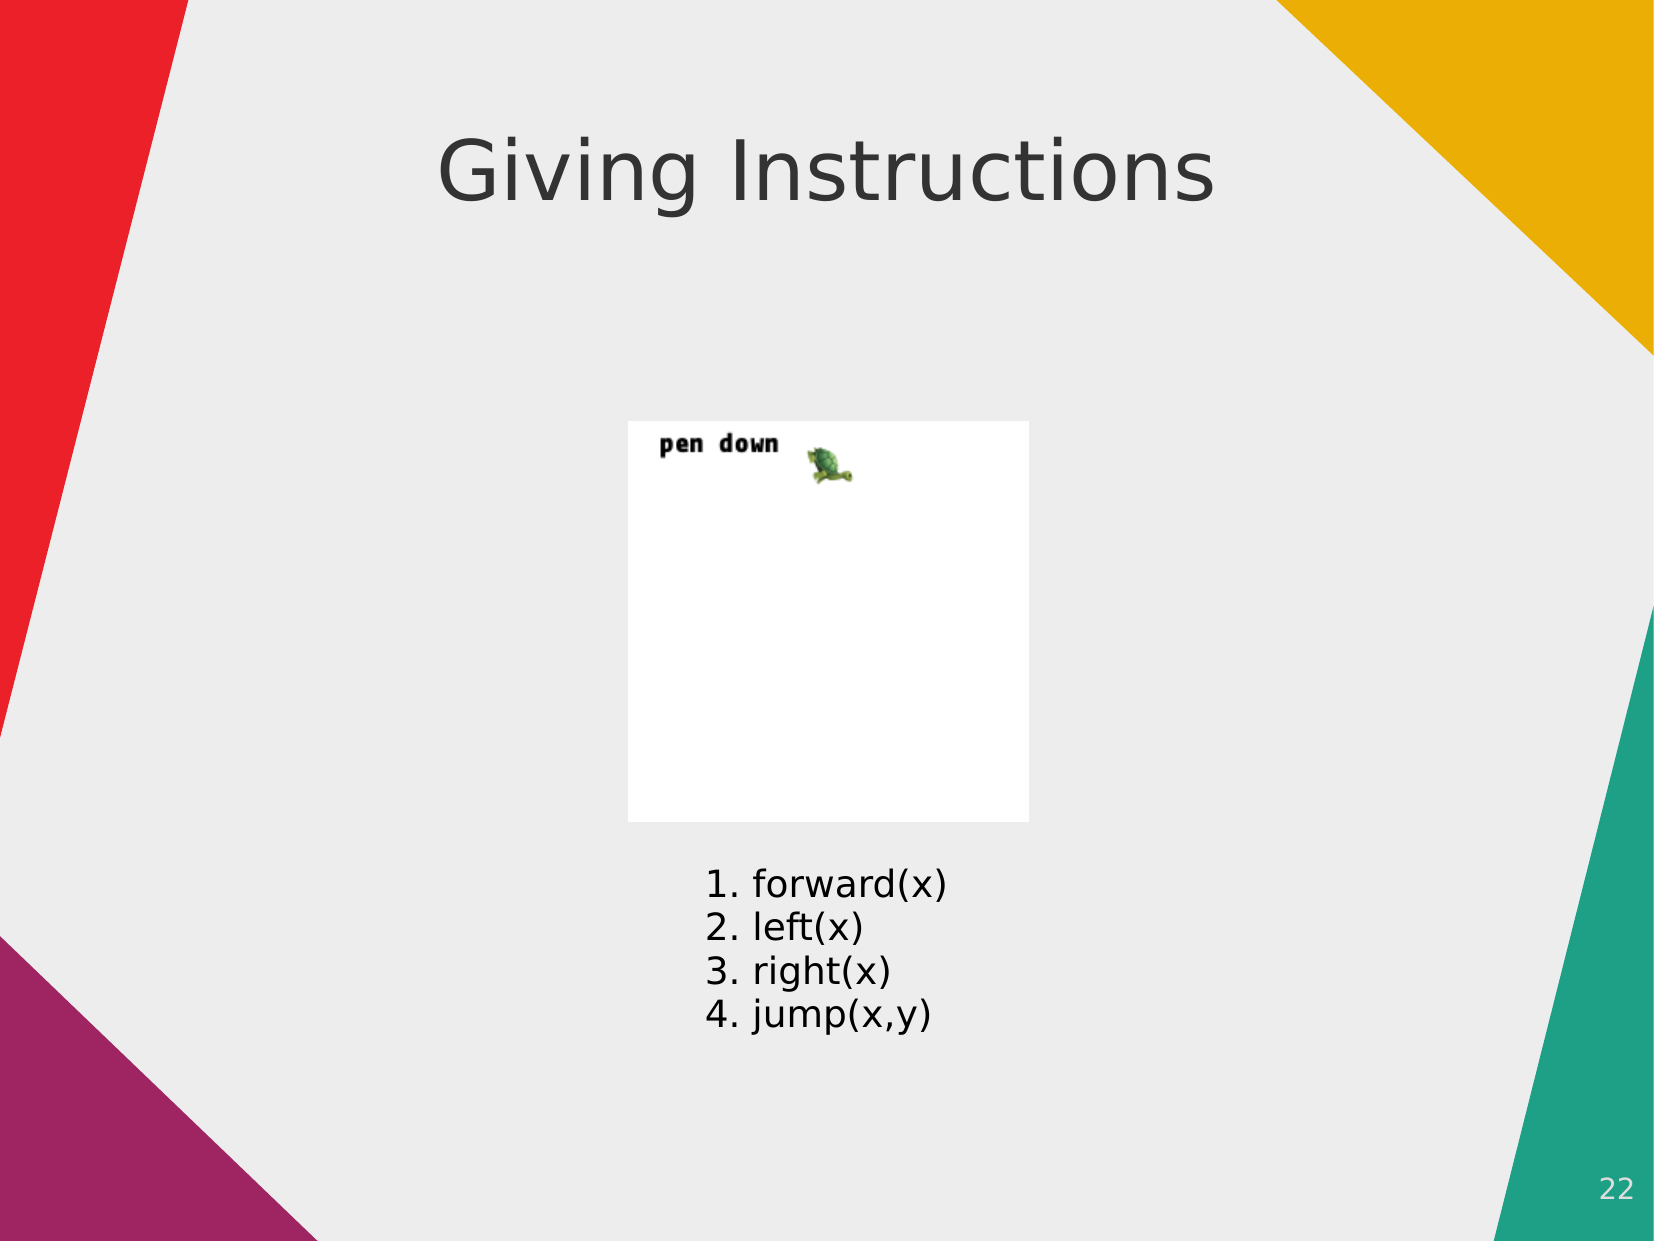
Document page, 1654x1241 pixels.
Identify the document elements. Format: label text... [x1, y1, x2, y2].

title Giving Instructions [114, 73, 1539, 271]
text_box 1. forward(x) 2. left(x) 3. right(x) 4. jump(x,y) [690, 855, 976, 1044]
picture [628, 421, 1029, 822]
